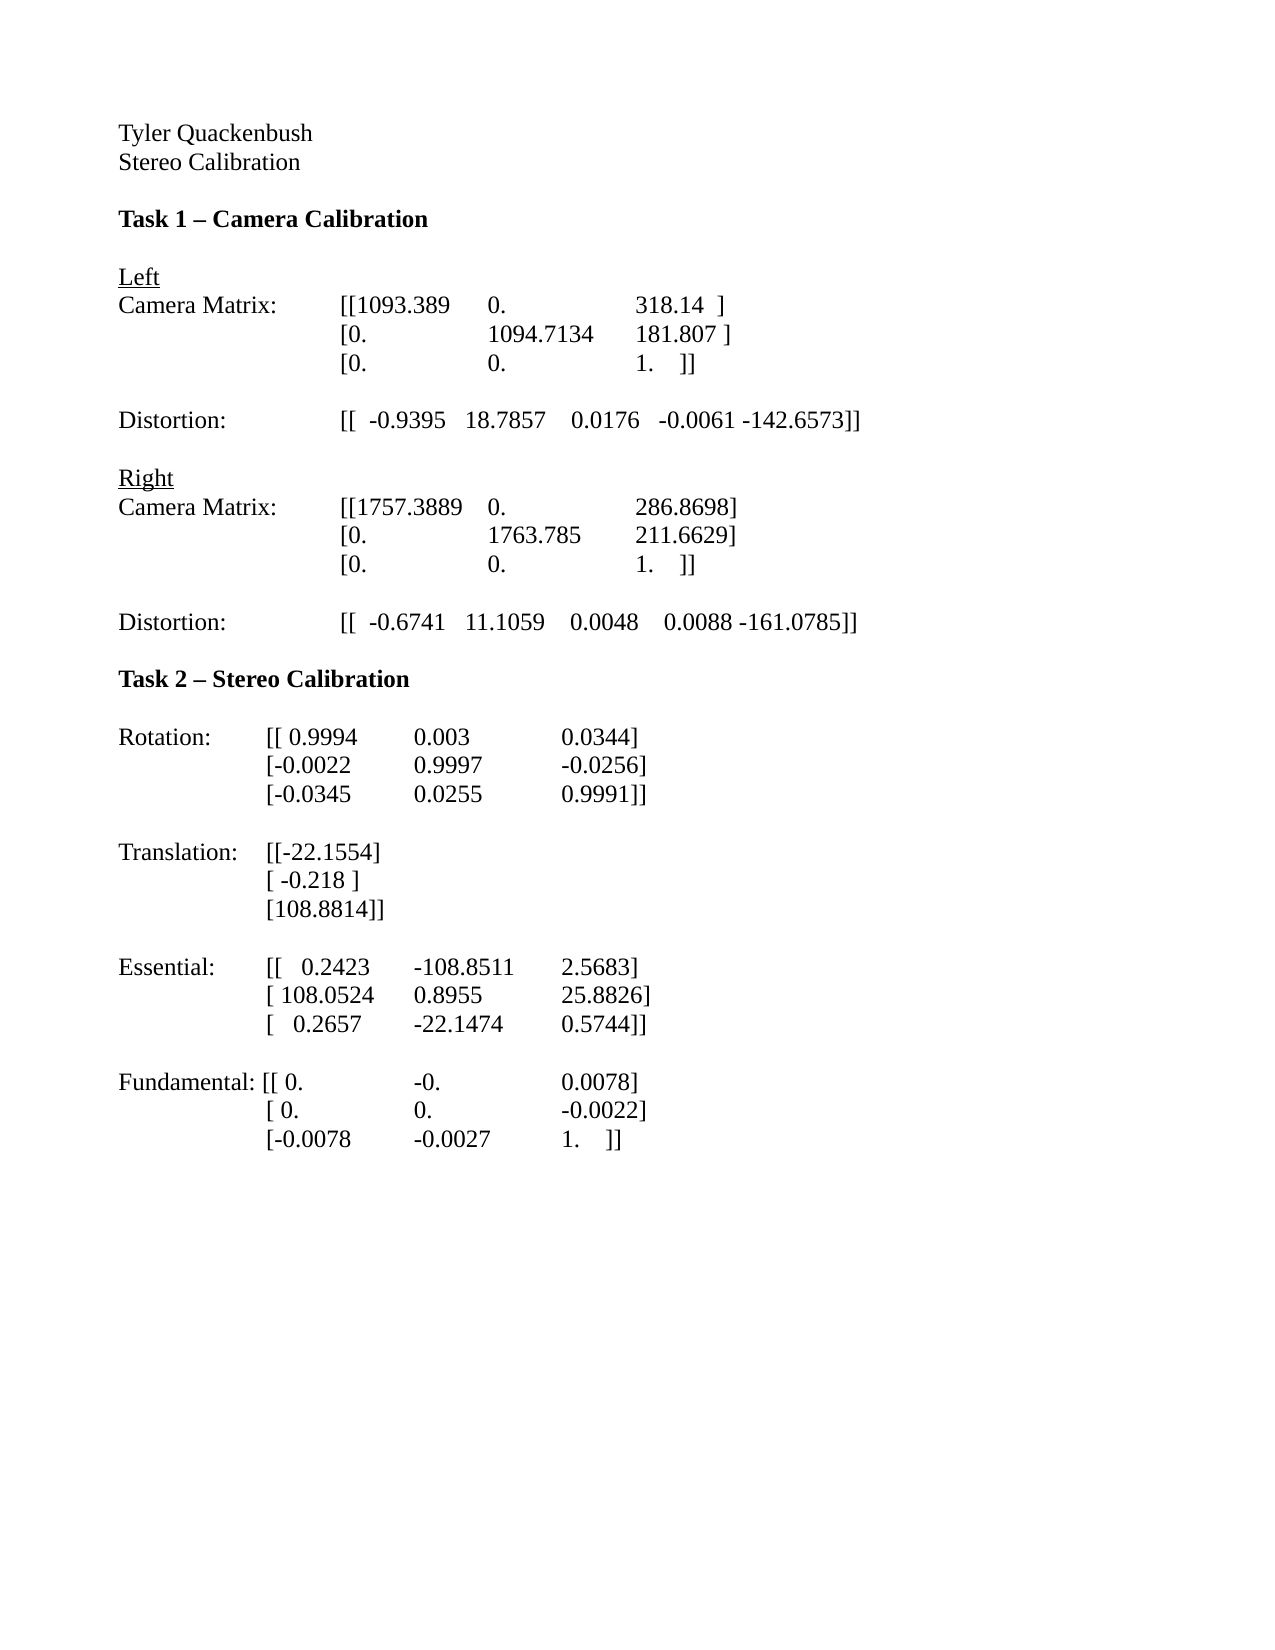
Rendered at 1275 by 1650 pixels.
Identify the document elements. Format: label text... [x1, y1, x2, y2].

text [-0.0078 -0.0027 1. ]] [118, 1124, 1157, 1153]
text [ -0.218 ] [118, 866, 1157, 894]
text [-0.0345 0.0255 0.9991]] [118, 779, 1157, 808]
text Task 1 – Camera Calibration [118, 204, 1157, 233]
text [0. 0. 1. ]] [118, 549, 1157, 578]
text Task 2 – Stereo Calibration [118, 664, 1157, 693]
text Distortion: [[ -0.6741 11.1059 0.0048 0.0088 -161.0785]] [118, 607, 1157, 636]
text Fundamental: [[ 0. -0. 0.0078] [118, 1067, 1157, 1096]
text Distortion: [[ -0.9395 18.7857 0.0176 -0.0061 -142.6573]] [118, 406, 1157, 434]
text [108.8814]] [118, 894, 1157, 923]
text [ 108.0524 0.8955 25.8826] [118, 981, 1157, 1009]
text Rotation: [[ 0.9994 0.003 0.0344] [118, 722, 1157, 751]
text Right [118, 463, 1157, 492]
text [-0.0022 0.9997 -0.0256] [118, 751, 1157, 779]
text Left [118, 262, 1157, 291]
text [ 0. 0. -0.0022] [118, 1096, 1157, 1124]
text Stereo Calibration [118, 147, 1157, 176]
text Camera Matrix: [[1093.389 0. 318.14 ] [118, 291, 1157, 319]
text [0. 1763.785 211.6629] [118, 521, 1157, 549]
text Tyler Quackenbush [118, 118, 1157, 147]
text [0. 1094.7134 181.807 ] [118, 319, 1157, 348]
text [0. 0. 1. ]] [118, 348, 1157, 377]
text [ 0.2657 -22.1474 0.5744]] [118, 1009, 1157, 1038]
text Camera Matrix: [[1757.3889 0. 286.8698] [118, 492, 1157, 521]
text Translation: [[-22.1554] [118, 837, 1157, 866]
text Essential: [[ 0.2423 -108.8511 2.5683] [118, 952, 1157, 981]
